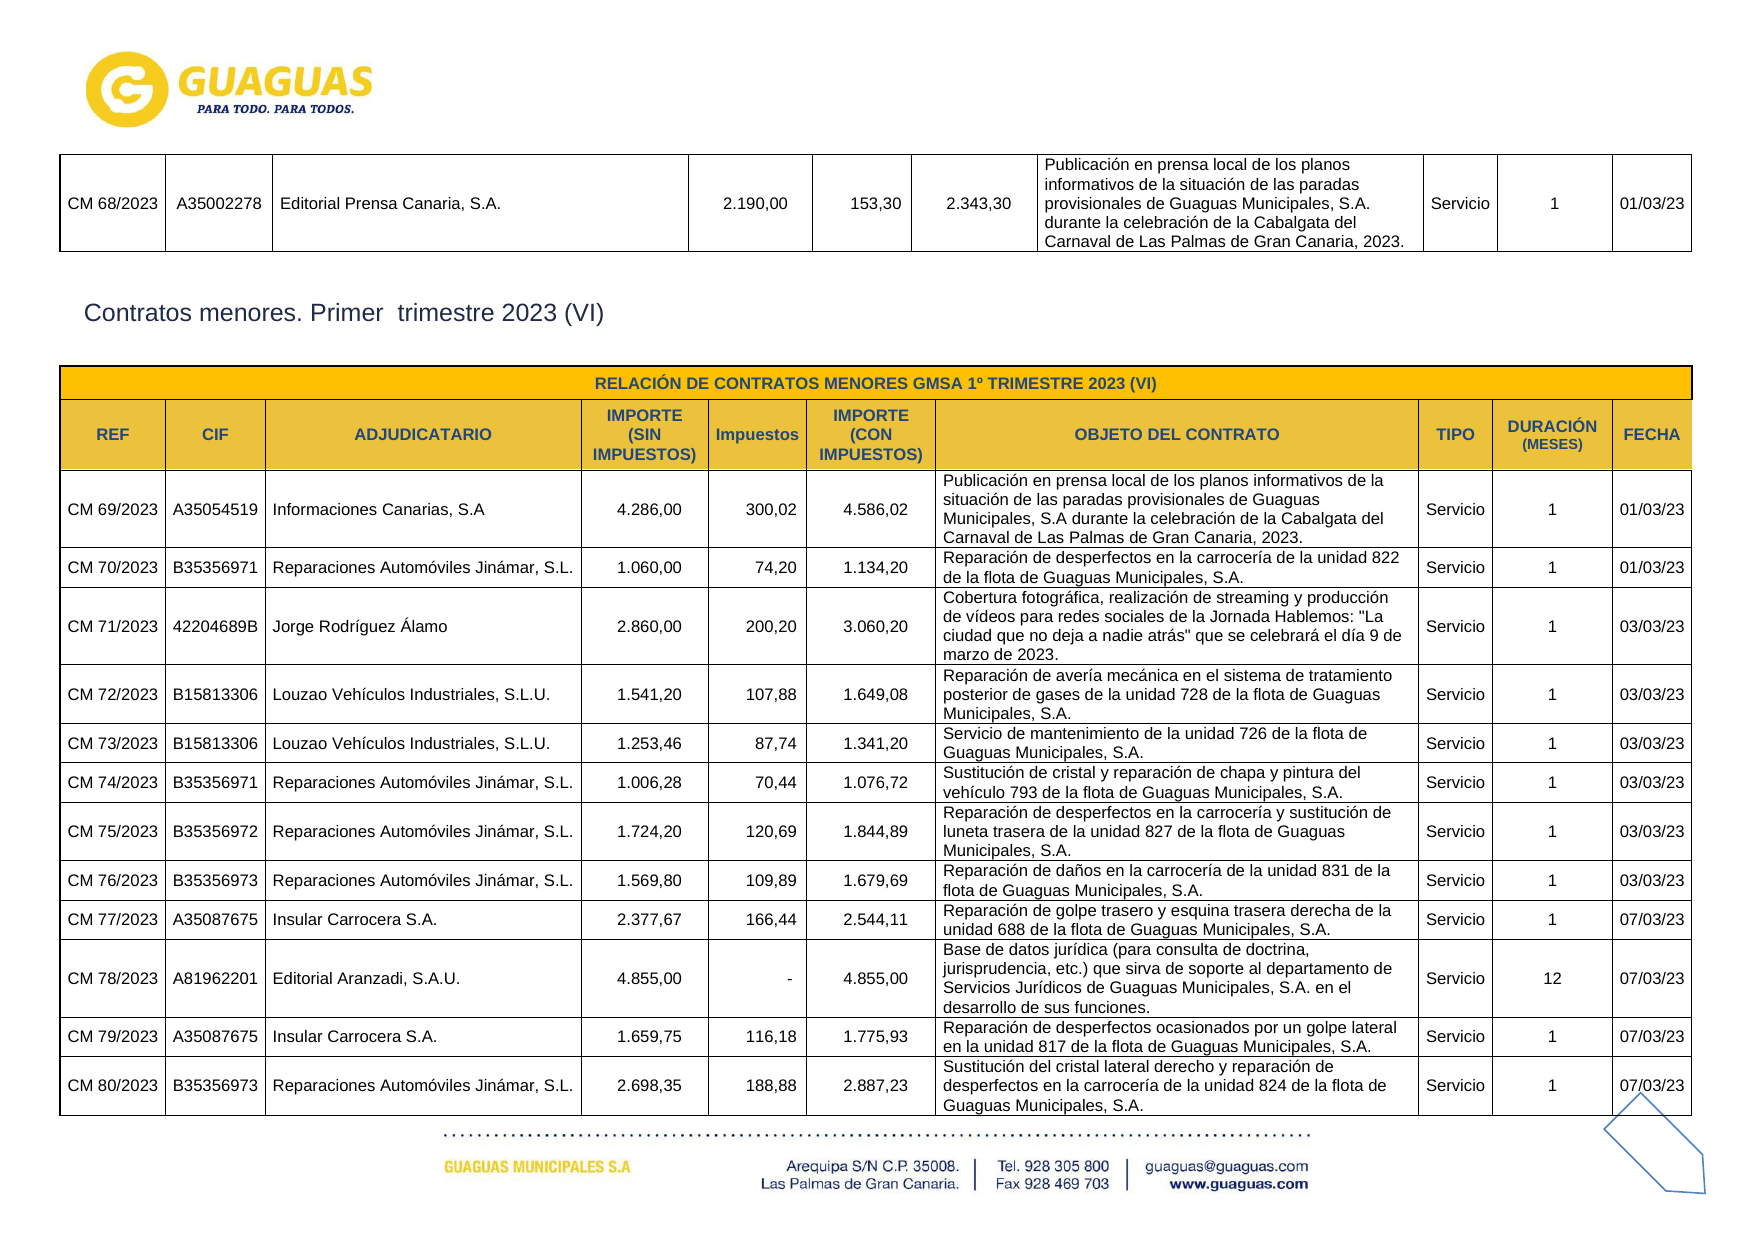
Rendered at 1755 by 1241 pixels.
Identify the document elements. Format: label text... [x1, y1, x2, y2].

table_cell Servicio [1419, 763, 1492, 802]
table_cell 1 [1493, 724, 1612, 762]
table_cell CM 68/2023 [61, 155, 165, 251]
table_cell 1.541,20 [582, 665, 708, 723]
table_cell 74,20 [709, 548, 806, 587]
table_cell TIPO [1419, 400, 1492, 469]
table_cell B15813306 [166, 665, 265, 723]
table_cell CM 77/2023 [61, 901, 165, 939]
table_cell 1.341,20 [807, 724, 935, 762]
table_cell 01/03/23 [1613, 471, 1691, 547]
table_cell CM 69/2023 [61, 471, 165, 547]
table_cell 1.569,80 [582, 861, 708, 899]
table_cell Cobertura fotográfica, realización de streaming y producción de vídeos para redes sociales de la Jornada Hablemos: "La ciudad que no deja a nadie atrás" que se celebrará el día 9 de marzo de 2023. [936, 588, 1418, 664]
table_cell 1.844,89 [807, 803, 935, 860]
table_cell 03/03/23 [1613, 861, 1691, 899]
table_cell 1.659,75 [582, 1018, 708, 1056]
table_cell 2.887,23 [807, 1057, 935, 1114]
table_cell 166,44 [709, 901, 806, 939]
table_cell Servicio [1419, 588, 1492, 664]
table_cell 1 [1498, 155, 1612, 251]
table_cell Sustitución del cristal lateral derecho y reparación de desperfectos en la carrocería de la unidad 824 de la flota de Guaguas Municipales, S.A. [936, 1057, 1418, 1114]
table_cell 1 [1493, 763, 1612, 802]
table_cell Editorial Aranzadi, S.A.U. [266, 940, 581, 1017]
table_cell 1.649,08 [807, 665, 935, 723]
table_cell Servicio [1419, 665, 1492, 723]
table_cell 07/03/23 [1613, 901, 1691, 939]
table_cell CM 74/2023 [61, 763, 165, 802]
table_cell A81962201 [166, 940, 265, 1017]
table_cell IMPORTE (SIN IMPUESTOS) [582, 400, 708, 469]
table_cell 1 [1493, 1057, 1612, 1114]
table_cell REF [61, 400, 165, 469]
table_cell 1 [1493, 861, 1612, 899]
table_cell CM 73/2023 [61, 724, 165, 762]
table_cell CM 72/2023 [61, 665, 165, 723]
table_cell Reparaciones Automóviles Jinámar, S.L. [266, 548, 581, 587]
table_cell 109,89 [709, 861, 806, 899]
table_cell 01/03/23 [1613, 548, 1691, 587]
table_cell B35356973 [166, 861, 265, 899]
table_cell DURACIÓN (MESES) [1493, 400, 1612, 469]
table_cell 42204689B [166, 588, 265, 664]
table_cell 116,18 [709, 1018, 806, 1056]
table_cell 2.190,00 [689, 155, 812, 251]
table_cell Louzao Vehículos Industriales, S.L.U. [266, 665, 581, 723]
table_cell B35356971 [166, 763, 265, 802]
table_cell IMPORTE (CON IMPUESTOS) [807, 400, 935, 469]
table_cell 120,69 [709, 803, 806, 860]
table_cell 1.134,20 [807, 548, 935, 587]
table_cell 12 [1493, 940, 1612, 1017]
table_cell 3.060,20 [807, 588, 935, 664]
table_cell - [709, 940, 806, 1017]
table_cell 1.775,93 [807, 1018, 935, 1056]
table_cell A35087675 [166, 1018, 265, 1056]
table_cell A35054519 [166, 471, 265, 547]
table_cell A35087675 [166, 901, 265, 939]
table_cell 1.060,00 [582, 548, 708, 587]
table_cell 1 [1493, 1018, 1612, 1056]
table_cell B35356972 [166, 803, 265, 860]
table_cell 4.855,00 [807, 940, 935, 1017]
table_cell Servicio [1419, 861, 1492, 899]
table_cell 03/03/23 [1613, 665, 1691, 723]
table_cell 1 [1493, 588, 1612, 664]
table_cell 4.586,02 [807, 471, 935, 547]
table_cell Servicio [1419, 548, 1492, 587]
table_cell 1.679,69 [807, 861, 935, 899]
table_cell 107,88 [709, 665, 806, 723]
table_cell 188,88 [709, 1057, 806, 1114]
table_cell Reparaciones Automóviles Jinámar, S.L. [266, 861, 581, 899]
table_cell 1.076,72 [807, 763, 935, 802]
table_cell 2.698,35 [582, 1057, 708, 1114]
table_cell 1 [1493, 665, 1612, 723]
table_cell Publicación en prensa local de los planos informativos de la situación de las paradas provisionales de Guaguas Municipales, S.A. durante la celebración de la Cabalgata del Carnaval de Las Palmas de Gran Canaria, 2023. [1038, 155, 1423, 251]
table_cell Editorial Prensa Canaria, S.A. [273, 155, 688, 251]
table_cell 153,30 [813, 155, 911, 251]
table_cell Servicio [1419, 724, 1492, 762]
table_cell Reparaciones Automóviles Jinámar, S.L. [266, 803, 581, 860]
table_cell Reparación de desperfectos en la carrocería y sustitución de luneta trasera de la unidad 827 de la flota de Guaguas Municipales, S.A. [936, 803, 1418, 860]
table_cell Servicio [1419, 901, 1492, 939]
table_cell 300,02 [709, 471, 806, 547]
table_cell Servicio [1419, 471, 1492, 547]
table_cell 1 [1493, 548, 1612, 587]
table_cell 1.253,46 [582, 724, 708, 762]
table_cell 2.343,30 [912, 155, 1037, 251]
table_cell 70,44 [709, 763, 806, 802]
table_cell Sustitución de cristal y reparación de chapa y pintura del vehículo 793 de la flota de Guaguas Municipales, S.A. [936, 763, 1418, 802]
table_cell 2.544,11 [807, 901, 935, 939]
table_cell CM 75/2023 [61, 803, 165, 860]
table_cell Reparación de desperfectos en la carrocería de la unidad 822 de la flota de Guaguas Municipales, S.A. [936, 548, 1418, 587]
table_cell Reparación de avería mecánica en el sistema de tratamiento posterior de gases de la unidad 728 de la flota de Guaguas Municipales, S.A. [936, 665, 1418, 723]
table_cell Reparaciones Automóviles Jinámar, S.L. [266, 763, 581, 802]
table_cell Reparación de desperfectos ocasionados por un golpe lateral en la unidad 817 de la flota de Guaguas Municipales, S.A. [936, 1018, 1418, 1056]
table_cell Impuestos [709, 400, 806, 469]
table_cell 01/03/23 [1613, 155, 1691, 251]
table_cell CM 80/2023 [61, 1057, 165, 1114]
table_cell 03/03/23 [1613, 803, 1691, 860]
table_cell B15813306 [166, 724, 265, 762]
table_cell Servicio [1424, 155, 1497, 251]
table_cell Louzao Vehículos Industriales, S.L.U. [266, 724, 581, 762]
table_cell Reparación de golpe trasero y esquina trasera derecha de la unidad 688 de la flota de Guaguas Municipales, S.A. [936, 901, 1418, 939]
table_cell 1.006,28 [582, 763, 708, 802]
table_cell Servicio [1419, 940, 1492, 1017]
table_cell 2.860,00 [582, 588, 708, 664]
table_cell CM 78/2023 [61, 940, 165, 1017]
table_cell Publicación en prensa local de los planos informativos de la situación de las paradas provisionales de Guaguas Municipales, S.A durante la celebración de la Cabalgata del Carnaval de Las Palmas de Gran Canaria, 2023. [936, 471, 1418, 547]
table_cell A35002278 [166, 155, 272, 251]
table_cell 03/03/23 [1613, 588, 1691, 664]
table_cell CM 76/2023 [61, 861, 165, 899]
table_cell 03/03/23 [1613, 763, 1691, 802]
text Contratos menores. Primer trimestre 2023 (VI) [84, 298, 1694, 327]
table_cell ADJUDICATARIO [266, 400, 581, 469]
table_cell Jorge Rodríguez Álamo [266, 588, 581, 664]
table_cell CM 71/2023 [61, 588, 165, 664]
table_cell Reparaciones Automóviles Jinámar, S.L. [266, 1057, 581, 1114]
table_cell CIF [166, 400, 265, 469]
table_cell CM 79/2023 [61, 1018, 165, 1056]
table_cell Insular Carrocera S.A. [266, 901, 581, 939]
table_cell Servicio [1419, 1018, 1492, 1056]
table_cell OBJETO DEL CONTRATO [936, 400, 1418, 469]
table_cell B35356971 [166, 548, 265, 587]
table_cell CM 70/2023 [61, 548, 165, 587]
table_cell 1 [1493, 803, 1612, 860]
table_cell Reparación de daños en la carrocería de la unidad 831 de la flota de Guaguas Municipales, S.A. [936, 861, 1418, 899]
table_cell Servicio [1419, 803, 1492, 860]
table_cell 1 [1493, 901, 1612, 939]
table_cell 200,20 [709, 588, 806, 664]
table_cell 03/03/23 [1613, 724, 1691, 762]
table_cell 1.724,20 [582, 803, 708, 860]
table_cell 87,74 [709, 724, 806, 762]
table_cell Servicio de mantenimiento de la unidad 726 de la flota de Guaguas Municipales, S.A. [936, 724, 1418, 762]
table_cell 2.377,67 [582, 901, 708, 939]
table_cell Base de datos jurídica (para consulta de doctrina, jurisprudencia, etc.) que sirva de soporte al departamento de Servicios Jurídicos de Guaguas Municipales, S.A. en el desarrollo de sus funciones. [936, 940, 1418, 1017]
table_cell 1 [1493, 471, 1612, 547]
table_cell Informaciones Canarias, S.A [266, 471, 581, 547]
table_cell FECHA [1613, 400, 1692, 469]
table_cell 07/03/23 [1613, 1057, 1691, 1091]
table_cell Servicio [1419, 1057, 1492, 1114]
table_header RELACIÓN DE CONTRATOS MENORES GMSA 1º TRIMESTRE 2023 (VI) [61, 367, 1691, 399]
table_cell 4.855,00 [582, 940, 708, 1017]
table_cell 4.286,00 [582, 471, 708, 547]
table_cell Insular Carrocera S.A. [266, 1018, 581, 1056]
table_cell 07/03/23 [1613, 1018, 1691, 1056]
table_cell B35356973 [166, 1057, 265, 1114]
table_cell 07/03/23 [1613, 940, 1691, 1017]
